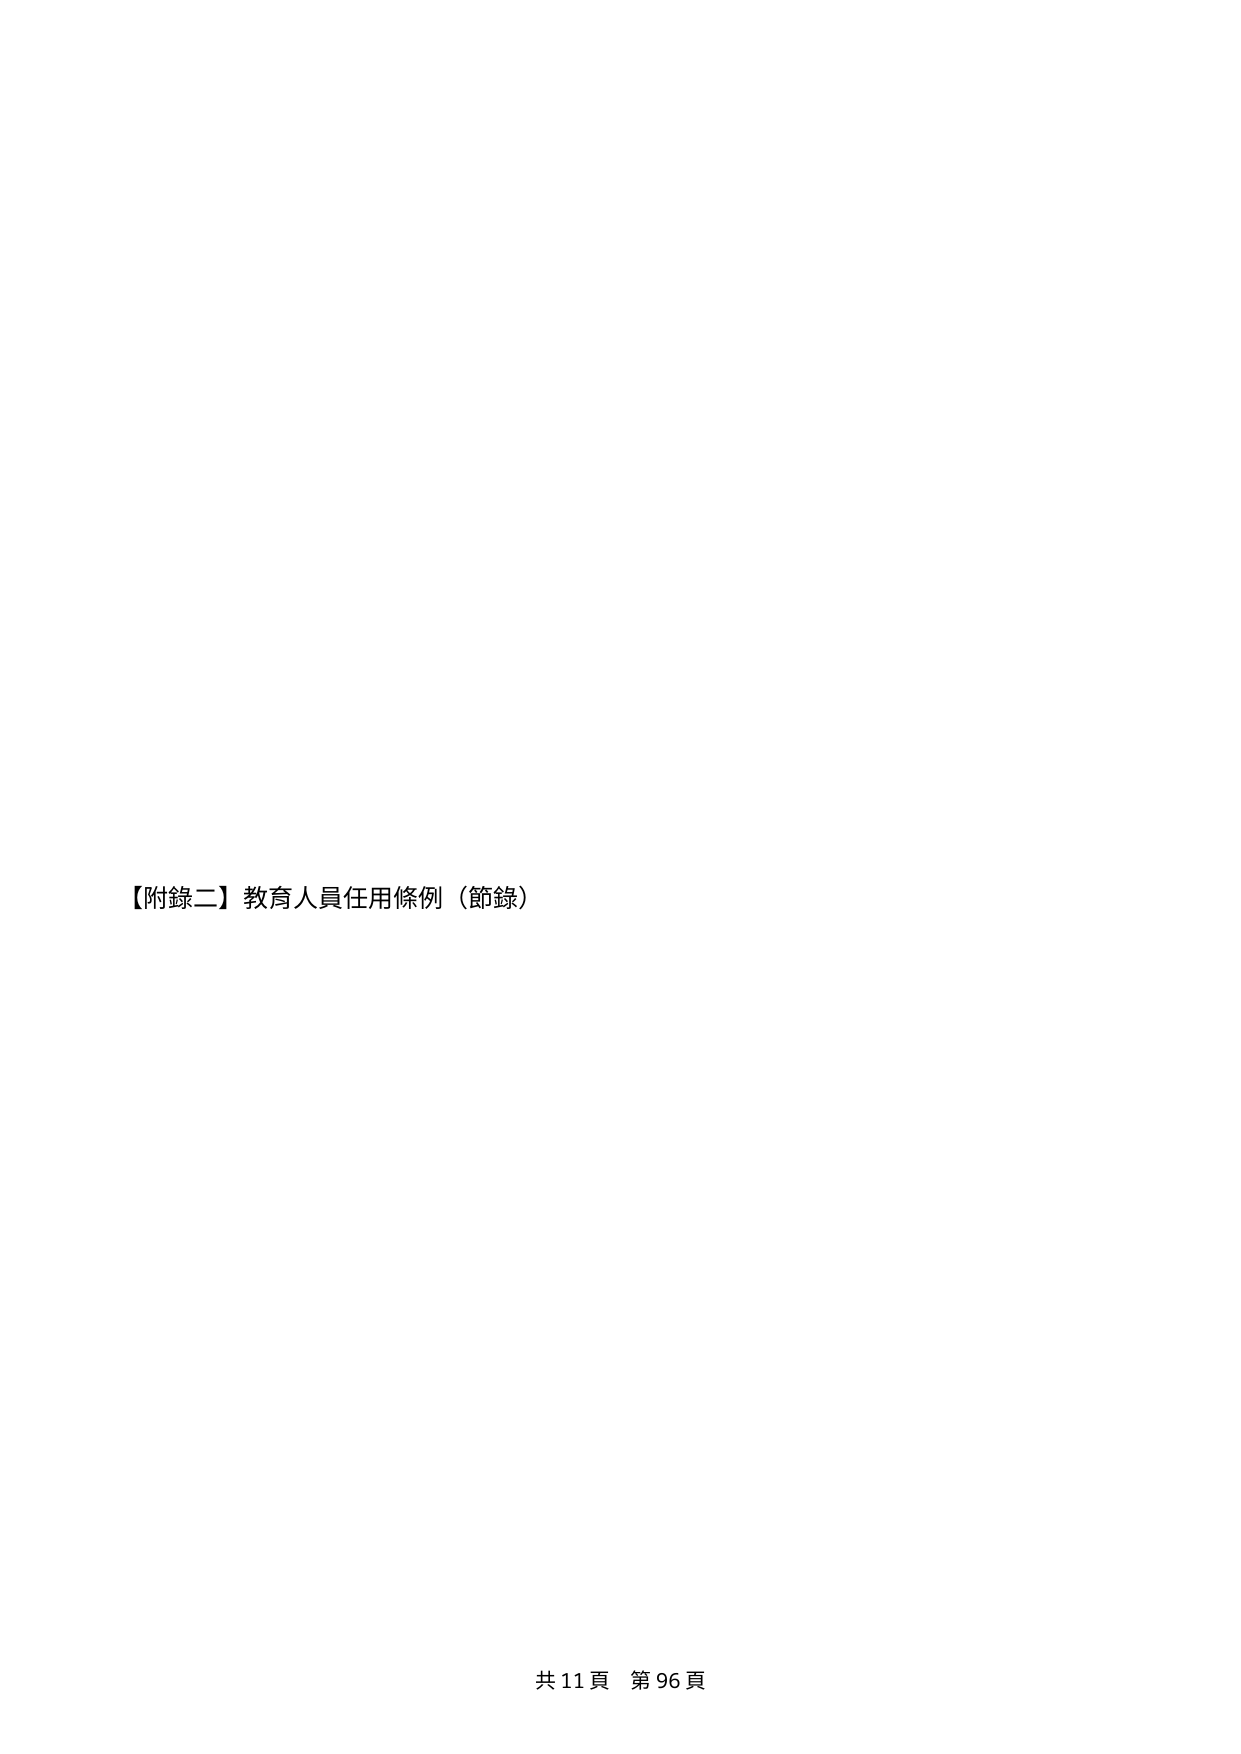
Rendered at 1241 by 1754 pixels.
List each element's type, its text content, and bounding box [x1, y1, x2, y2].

text 【附錄二】教育人員任用條例（節錄） [118, 874, 1122, 916]
